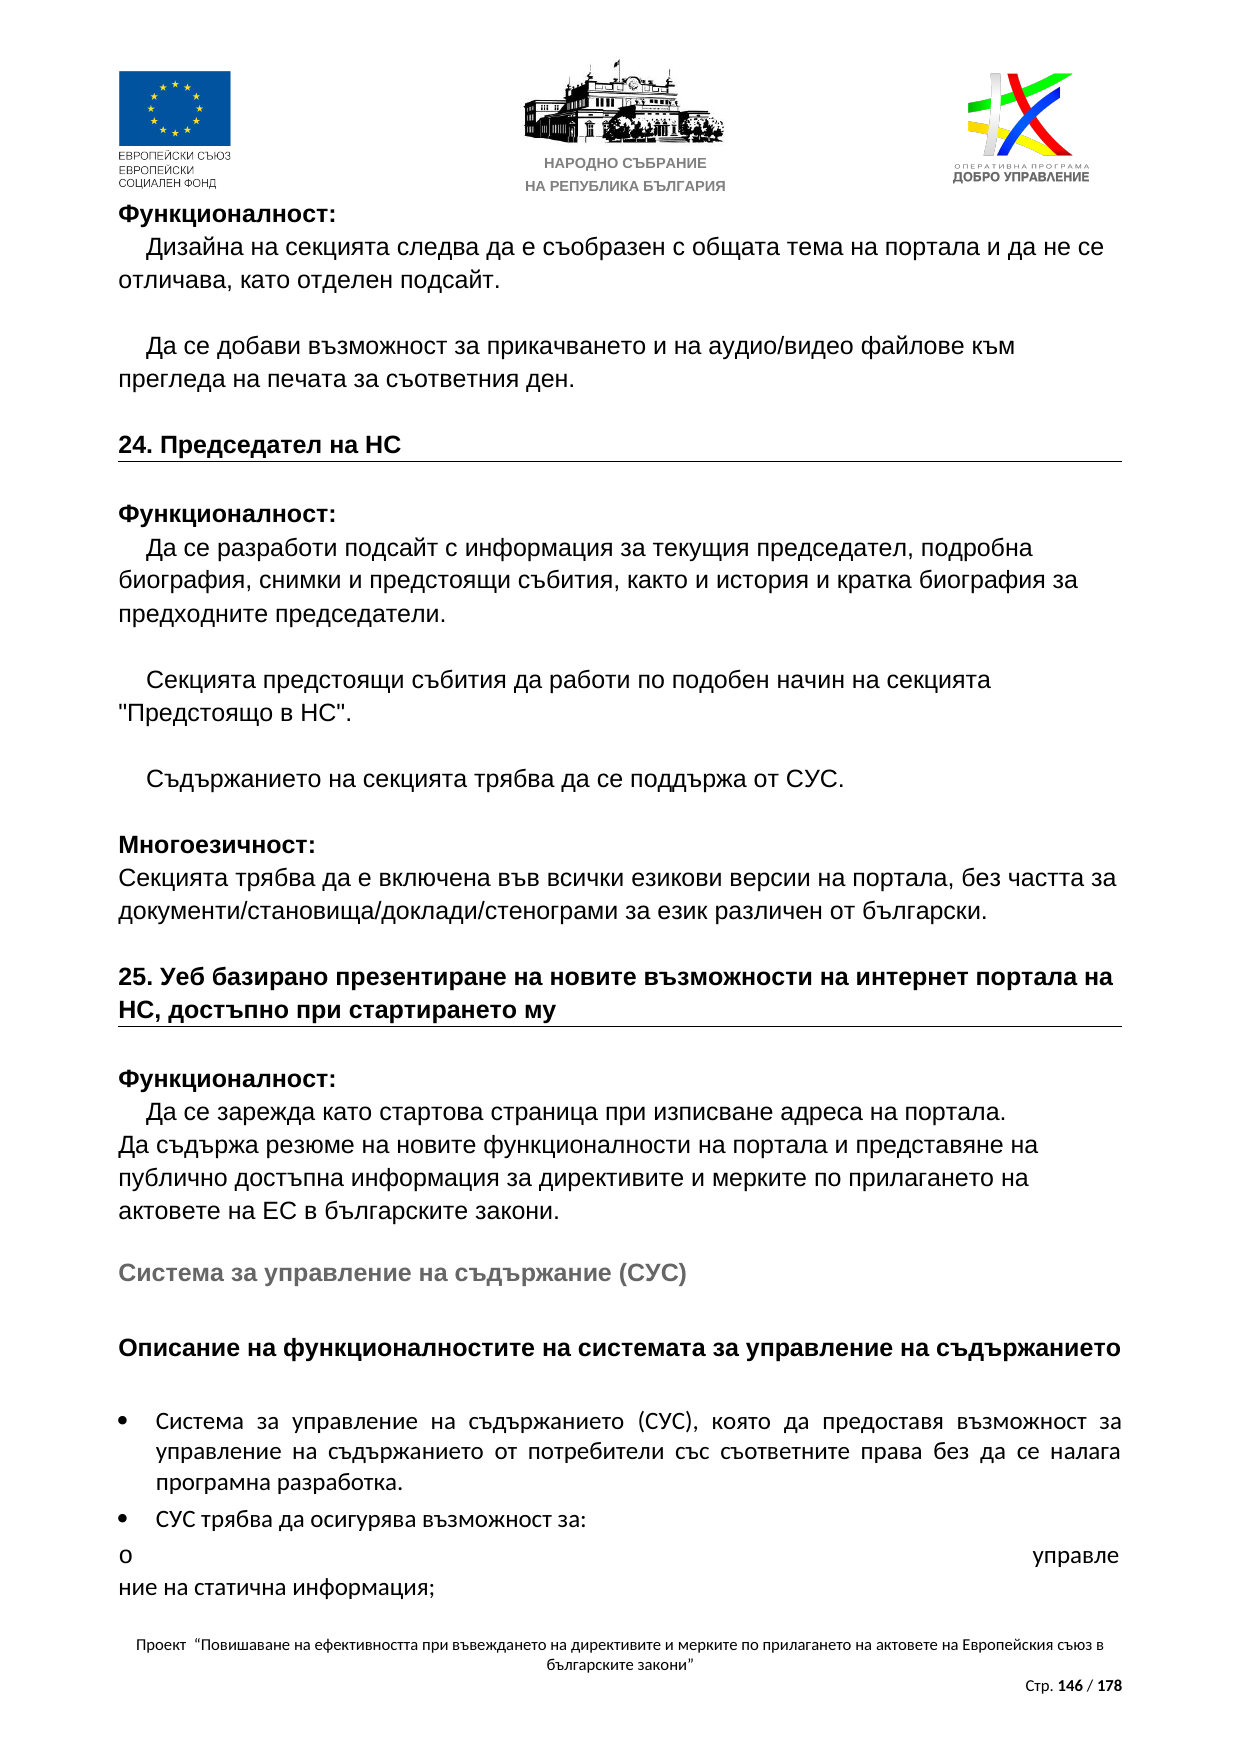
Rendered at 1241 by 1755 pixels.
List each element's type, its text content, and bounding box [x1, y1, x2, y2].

text Да се добави възможност за прикачването и на аудио/видео файлове към прегледа на печата за съответния ден. [118, 331, 1122, 393]
text 24. Председател на НС [118, 430, 1122, 461]
text Секцията предстоящи събития да работи по подобен начин на секцията "Предстоящо в НС". [118, 664, 1122, 726]
text Многоезичност: [118, 830, 1122, 858]
subtitle Система за управление на съдържание (СУС) [118, 1258, 1122, 1287]
list управление на статична информация; [118, 1539, 1121, 1602]
text Функционалност: [118, 199, 1122, 228]
text Дизайна на секцията следва да е съобразен с общата тема на портала и да не се отличава, като отделен подсайт. [118, 232, 1122, 294]
list СУС трябва да осигурява възможност за: [118, 1503, 1122, 1533]
text Да съдържа резюме на новите функционалности на портала и представяне на публично достъпна информация за директивите и мерките по прилагането на актовете на ЕС в българските закони. [118, 1130, 1122, 1225]
text Да се зарежда като стартова страница при изписване адреса на портала. [118, 1097, 1122, 1126]
text Секцията трябва да е включена във всички езикови версии на портала, без частта за документи/становища/доклади/стенограми за език различен от български. [118, 863, 1122, 924]
text Функционалност: [118, 1064, 1122, 1093]
text 25. Уеб базирано презентиране на новите възможности на интернет портала на НС, достъпно при стартирането му [118, 962, 1122, 1026]
list Система за управление на съдържанието (СУС), която да предоставя възможност за управление на съдържанието от потребители със съответните права без да се налага програмна разработка. [118, 1405, 1122, 1496]
text Функционалност: [118, 499, 1122, 528]
text Съдържанието на секцията трябва да се поддържа от СУС. [118, 764, 1122, 792]
text Да се разработи подсайт с информация за текущия председател, подробна биография, снимки и предстоящи събития, както и история и кратка биография за предходните председатели. [118, 532, 1122, 627]
text Описание на функционалностите на системата за управление на съдържанието [118, 1333, 1122, 1361]
